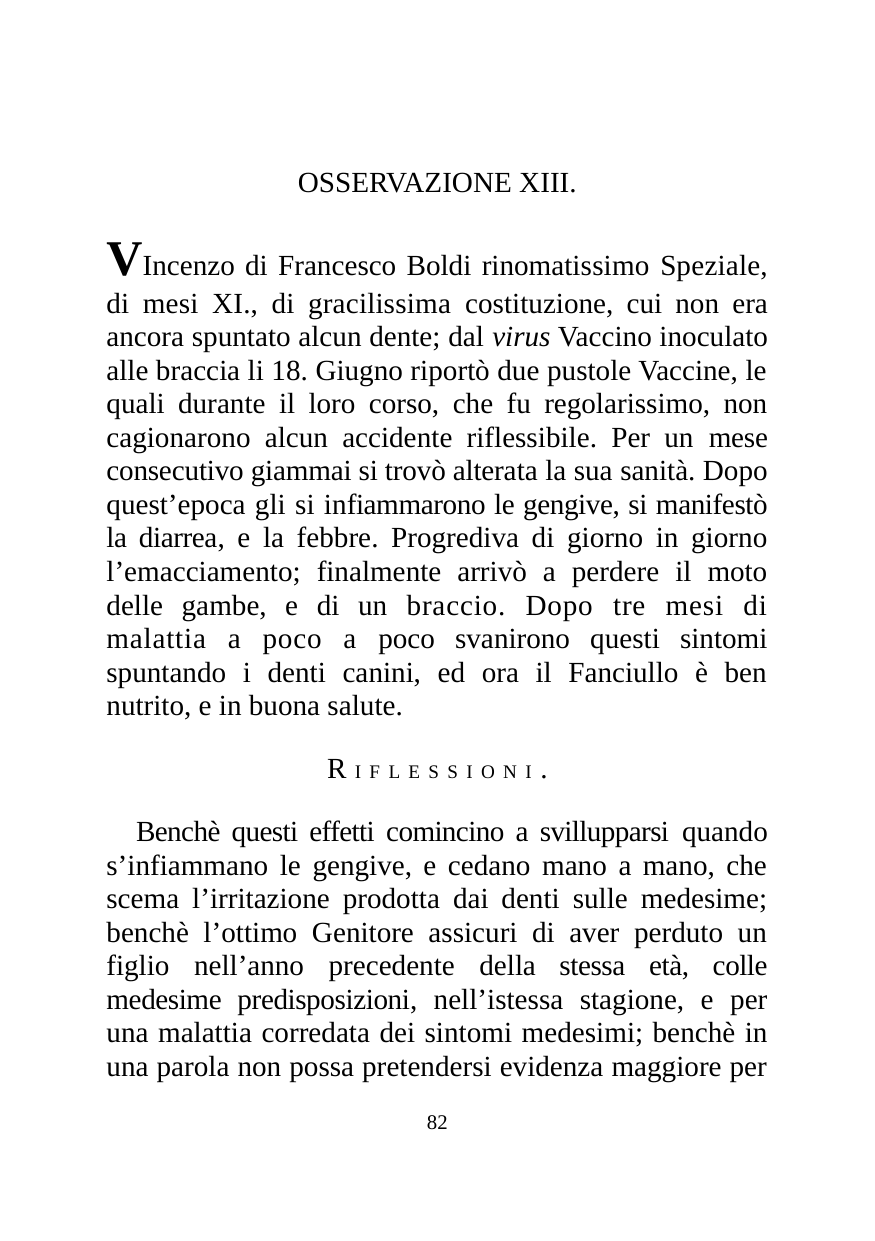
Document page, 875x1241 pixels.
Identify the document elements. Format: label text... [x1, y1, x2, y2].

text Riflessioni. [106, 751, 768, 785]
text VIncenzo di Francesco Boldi rinomatissimo Speziale, di mesi XI., di gracilissima costituzione, cui non era ancora spuntato alcun dente; dal virus Vaccino inoculato alle braccia li 18. Giugno riportò due pustole Vaccine, le quali durante il loro corso, che fu regolarissimo, non cagionarono alcun accidente riflessibile. Per un mese consecutivo giammai si trovò alterata la sua sanità. Dopo quest’epoca gli si infiammarono le gengive, si manifestò la diarrea, e la febbre. Progrediva di giorno in giorno l’emacciamento; finalmente arrivò a perdere il moto delle gambe, e di un braccio. Dopo tre mesi di malattia a poco a poco svanirono questi sintomi spuntando i denti canini, ed ora il Fanciullo è ben nutrito, e in buona salute. [106, 228, 768, 722]
text Benchè questi effetti comincino a svillupparsi quando s’infiammano le gengive, e cedano mano a mano, che scema l’irritazione prodotta dai denti sulle medesime; benchè l’ottimo Genitore assicuri di aver perduto un figlio nell’anno precedente della stessa età, colle medesime predisposizioni, nell’istessa stagione, e per una malattia corredata dei sintomi medesimi; benchè in una parola non possa pretendersi evidenza maggiore per [106, 814, 768, 1083]
subtitle OSSERVAZIONE XIII. [106, 165, 768, 199]
